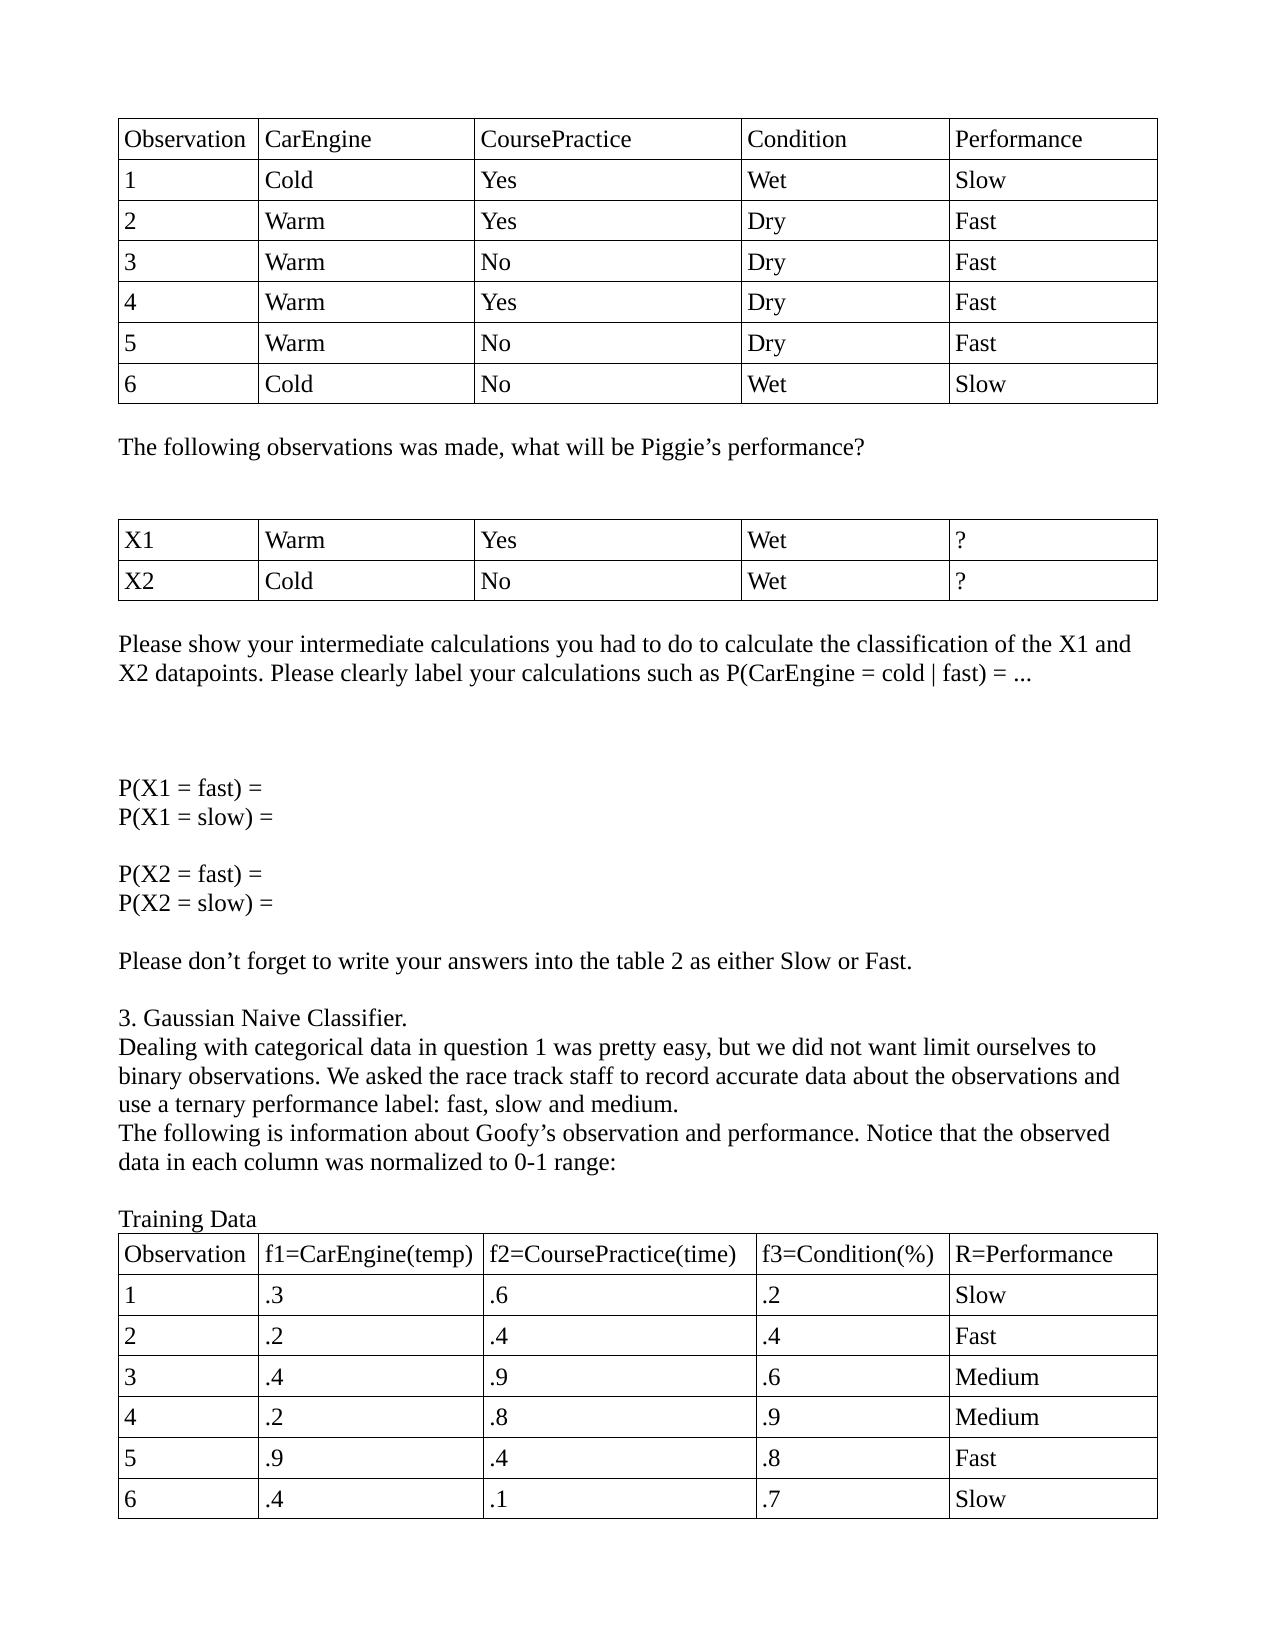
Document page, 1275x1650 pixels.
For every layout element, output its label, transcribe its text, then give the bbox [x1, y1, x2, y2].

table_cell Fast [950, 241, 1157, 281]
table_header Observation [119, 1234, 258, 1274]
table_header f3=Condition(%) [757, 1234, 949, 1274]
table_cell 4 [119, 282, 258, 322]
table_cell Wet [742, 561, 949, 600]
table_cell Wet [742, 364, 949, 403]
table_cell .8 [484, 1397, 756, 1437]
table_cell ? [950, 561, 1157, 600]
table_cell Cold [259, 160, 474, 199]
text The following observations was made, what will be Piggie’s performance? [118, 432, 1157, 461]
table_cell .4 [259, 1479, 483, 1518]
table_cell .6 [757, 1356, 949, 1396]
table_header ? [950, 520, 1157, 559]
table_cell Warm [259, 241, 474, 281]
table_cell Fast [950, 201, 1157, 240]
table_cell No [475, 561, 741, 600]
table_cell Dry [742, 241, 949, 281]
table_header X1 [119, 520, 258, 559]
table_header f2=CoursePractice(time) [484, 1234, 756, 1274]
table_cell Medium [950, 1356, 1157, 1396]
table_cell 6 [119, 364, 258, 403]
table_cell .1 [484, 1479, 756, 1518]
table_cell Slow [950, 1275, 1157, 1315]
table_cell Yes [475, 201, 741, 240]
table_cell Medium [950, 1397, 1157, 1437]
table_cell .9 [484, 1356, 756, 1396]
table_cell Fast [950, 282, 1157, 322]
table_header CoursePractice [475, 119, 741, 159]
text Please show your intermediate calculations you had to do to calculate the classification of the X1 and X2 datapoints. Please clearly label your calculations such as P(CarEngine = cold | fast) = ... [118, 629, 1157, 687]
table_cell Cold [259, 364, 474, 403]
table_cell .2 [259, 1397, 483, 1437]
table_cell X2 [119, 561, 258, 600]
text Dealing with categorical data in question 1 was pretty easy, but we did not want limit ourselves to binary observations. We asked the race track staff to record accurate data about the observations and use a ternary performance label: fast, slow and medium. [118, 1032, 1157, 1118]
table_cell 5 [119, 1438, 258, 1478]
table_cell .3 [259, 1275, 483, 1315]
table_header Warm [259, 520, 474, 559]
table_cell .6 [484, 1275, 756, 1315]
text P(X2 = slow) = [118, 888, 1157, 917]
table_cell Slow [950, 364, 1157, 403]
table_cell Fast [950, 1438, 1157, 1478]
table_cell No [475, 323, 741, 362]
text P(X1 = fast) = [118, 773, 1157, 802]
table_cell 5 [119, 323, 258, 362]
table_cell .7 [757, 1479, 949, 1518]
table_cell Slow [950, 1479, 1157, 1518]
table_cell 4 [119, 1397, 258, 1437]
text Training Data [118, 1204, 1157, 1233]
table_header Condition [742, 119, 949, 159]
table_cell Yes [475, 160, 741, 199]
text Please don’t forget to write your answers into the table 2 as either Slow or Fast. [118, 946, 1157, 974]
text The following is information about Goofy’s observation and performance. Notice that the observed data in each column was normalized to 0-1 range: [118, 1118, 1157, 1176]
table_cell Warm [259, 323, 474, 362]
table_cell 1 [119, 160, 258, 199]
table_cell .4 [484, 1316, 756, 1355]
table_cell Wet [742, 160, 949, 199]
table_cell .4 [484, 1438, 756, 1478]
table_cell 2 [119, 201, 258, 240]
table_header Yes [475, 520, 741, 559]
text 3. Gaussian Naive Classifier. [118, 1003, 1157, 1032]
table_cell .9 [757, 1397, 949, 1437]
table_cell .2 [757, 1275, 949, 1315]
table_header Performance [950, 119, 1157, 159]
table_cell .9 [259, 1438, 483, 1478]
table_header Observation [119, 119, 258, 159]
table_cell Warm [259, 282, 474, 322]
table_cell .4 [259, 1356, 483, 1396]
table_header CarEngine [259, 119, 474, 159]
table_cell .4 [757, 1316, 949, 1355]
table_cell Warm [259, 201, 474, 240]
table_header Wet [742, 520, 949, 559]
table_cell Yes [475, 282, 741, 322]
table_cell Dry [742, 282, 949, 322]
table_cell 2 [119, 1316, 258, 1355]
table_cell Cold [259, 561, 474, 600]
table_cell .8 [757, 1438, 949, 1478]
table_cell 3 [119, 241, 258, 281]
table_cell 3 [119, 1356, 258, 1396]
table_cell No [475, 364, 741, 403]
table_header R=Performance [950, 1234, 1157, 1274]
table_cell 6 [119, 1479, 258, 1518]
table_cell No [475, 241, 741, 281]
table_cell Fast [950, 1316, 1157, 1355]
table_cell Dry [742, 201, 949, 240]
table_cell Fast [950, 323, 1157, 362]
table_cell Dry [742, 323, 949, 362]
table_header f1=CarEngine(temp) [259, 1234, 483, 1274]
table_cell Slow [950, 160, 1157, 199]
text P(X1 = slow) = [118, 802, 1157, 831]
text P(X2 = fast) = [118, 859, 1157, 888]
table_cell 1 [119, 1275, 258, 1315]
table_cell .2 [259, 1316, 483, 1355]
